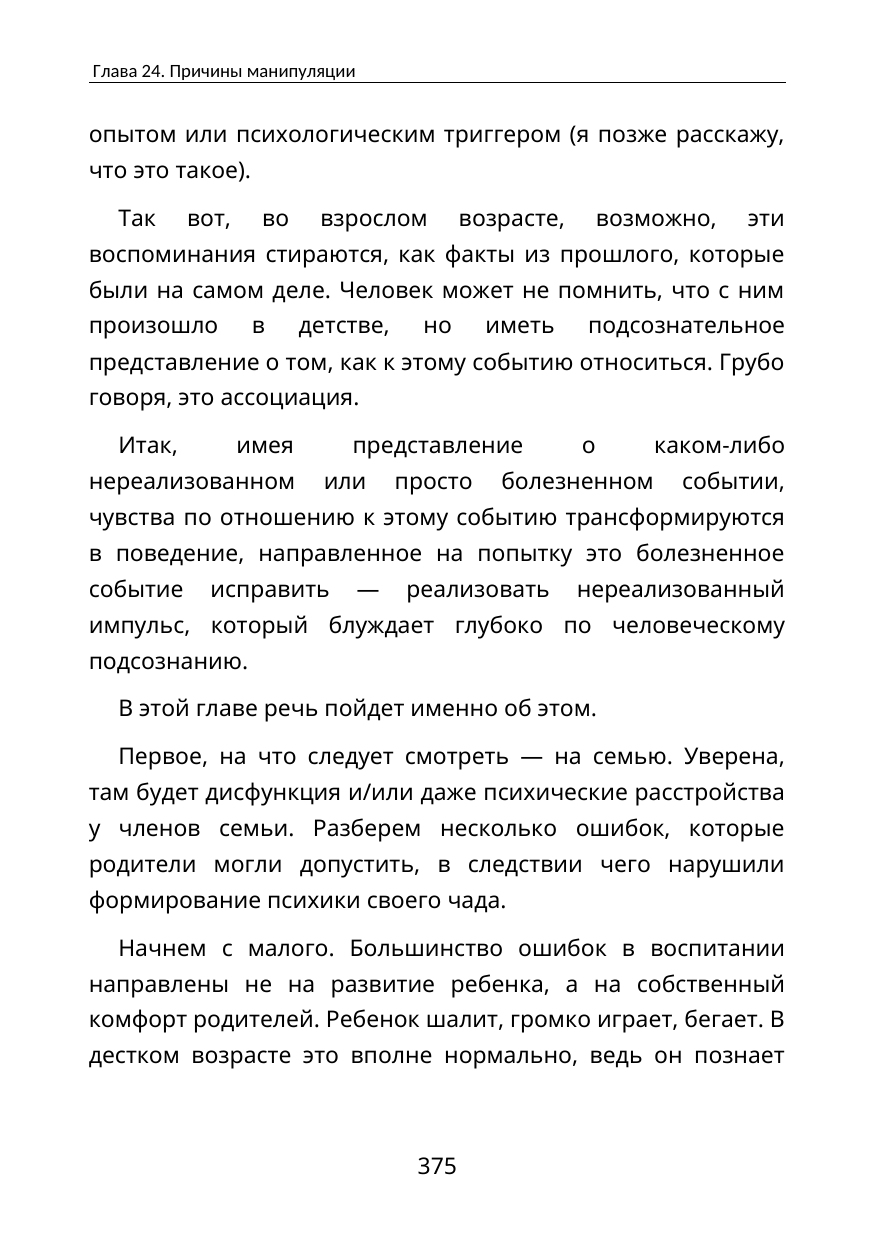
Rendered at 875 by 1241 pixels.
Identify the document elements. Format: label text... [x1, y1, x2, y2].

text Первое, на что следует смотреть — на семью. Уверена, там будет дисфункция и/или даже психические расстройства у членов семьи. Разберем несколько ошибок, которые родители могли допустить, в следствии чего нарушили формирование психики своего чада. [88, 740, 786, 915]
text Так вот, во взрослом возрасте, возможно, эти воспоминания стираются, как факты из прошлого, которые были на самом деле. Человек может не помнить, что с ним произошло в детстве, но иметь подсознательное представление о том, как к этому событию относиться. Грубо говоря, это ассоциация. [88, 202, 786, 413]
text Начнем с малого. Большинство ошибок в воспитании направлены не на развитие ребенка, а на собственный комфорт родителей. Ребенок шалит, громко играет, бегает. В дестком возрасте это вполне нормально, ведь он познает [88, 932, 786, 1071]
text опытом или психологическим триггером (я позже расскажу, что это такое). [88, 118, 786, 185]
text Итак, имея представление о каком-либо нереализованном или просто болезненном событии, чувства по отношению к этому событию трансформируются в поведение, направленное на попытку это болезненное событие исправить — реализовать нереализованный импульс, который блуждает глубоко по человеческому подсознанию. [88, 429, 786, 676]
text В этой главе речь пойдет именно об этом. [88, 692, 786, 724]
